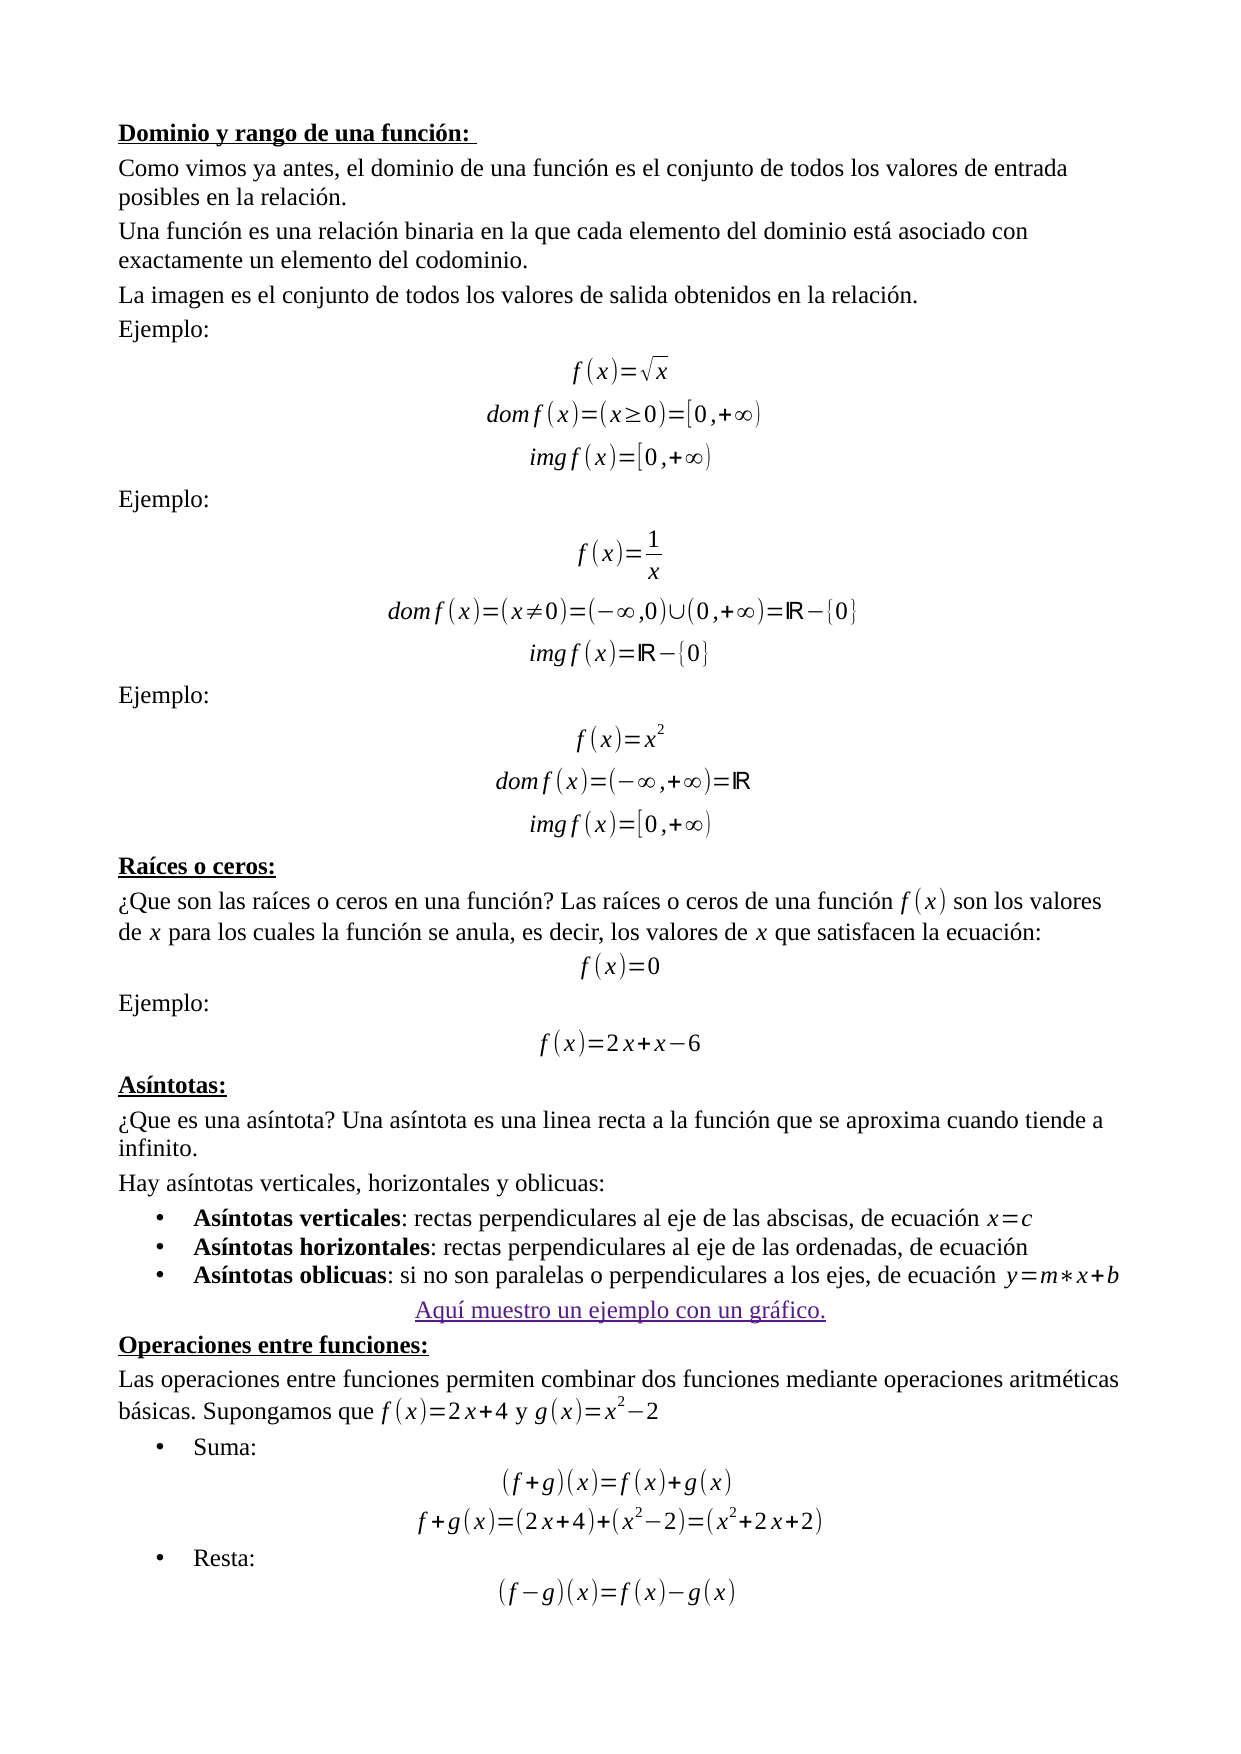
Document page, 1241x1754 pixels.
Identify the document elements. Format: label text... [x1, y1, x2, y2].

text ¿Que son las raíces o ceros en una función? Las raíces o ceros de una función son los valores de para los cuales la función se anula, es decir, los valores de que satisfacen la ecuación: [118, 886, 1122, 946]
subtitle Asíntotas: [118, 1070, 1122, 1099]
list Asíntotas horizontales: rectas perpendiculares al eje de las ordenadas, de ecuación [156, 1232, 1122, 1260]
text Ejemplo: [118, 988, 1122, 1016]
text Hay asíntotas verticales, horizontales y oblicuas: [118, 1168, 1122, 1197]
list Asíntotas oblicuas: si no son paralelas o perpendiculares a los ejes, de ecuación [156, 1260, 1122, 1289]
list Asíntotas verticales: rectas perpendiculares al eje de las abscisas, de ecuación [156, 1203, 1122, 1232]
text Las operaciones entre funciones permiten combinar dos funciones mediante operaciones aritméticas básicas. Supongamos que y [118, 1364, 1122, 1426]
list Suma: [156, 1432, 1122, 1461]
subtitle Raíces o ceros: [118, 851, 1122, 880]
subtitle Operaciones entre funciones: [118, 1330, 1122, 1358]
text Ejemplo: [118, 484, 1122, 513]
text Ejemplo: [118, 681, 1122, 709]
subtitle Dominio y rango de una función: [118, 118, 1122, 147]
text Como vimos ya antes, el dominio de una función es el conjunto de todos los valores de entrada posibles en la relación. [118, 153, 1122, 210]
text Ejemplo: [118, 314, 1122, 343]
text Aquí muestro un ejemplo con un gráfico. [118, 1295, 1122, 1324]
list Resta: [156, 1543, 1122, 1572]
text La imagen es el conjunto de todos los valores de salida obtenidos en la relación. [118, 280, 1122, 308]
text ¿Que es una asíntota? Una asíntota es una linea recta a la función que se aproxima cuando tiende a infinito. [118, 1105, 1122, 1162]
text Una función es una relación binaria en la que cada elemento del dominio está asociado con exactamente un elemento del codominio. [118, 216, 1122, 274]
